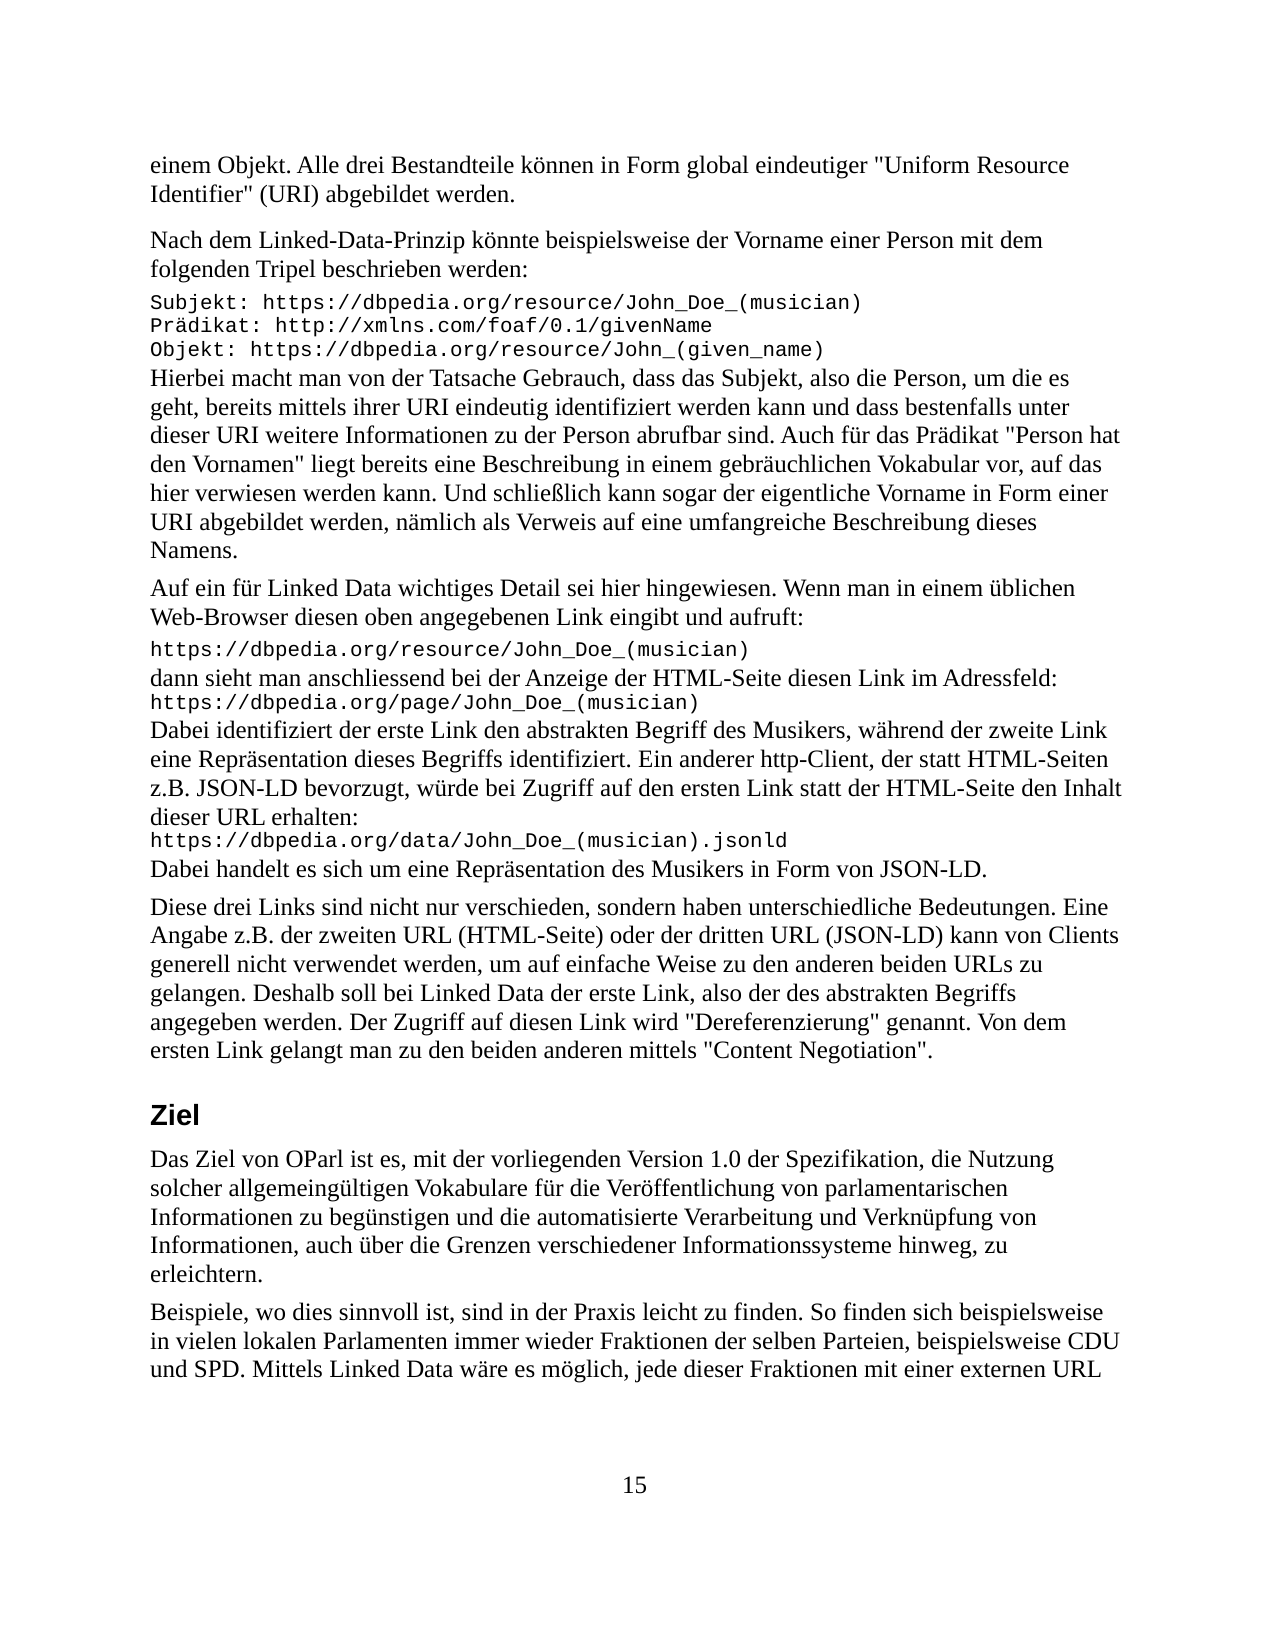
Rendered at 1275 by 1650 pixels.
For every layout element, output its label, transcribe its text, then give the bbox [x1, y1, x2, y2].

text Dabei identifiziert der erste Link den abstrakten Begriff des Musikers, während der zweite Link eine Repräsentation dieses Begriffs identifiziert. Ein anderer http-Client, der statt HTML-Seiten z.B. JSON-LD bevorzugt, würde bei Zugriff auf den ersten Link statt der HTML-Seite den Inhalt dieser URL erhalten: [150, 716, 1125, 831]
text Hierbei macht man von der Tatsache Gebrauch, dass das Subjekt, also die Person, um die es geht, bereits mittels ihrer URI eindeutig identifiziert werden kann und dass bestenfalls unter dieser URI weitere Informationen zu der Person abrufbar sind. Auch für das Prädikat "Person hat den Vornamen" liegt bereits eine Beschreibung in einem gebräuchlichen Vokabular vor, auf das hier verwiesen werden kann. Und schließlich kann sogar der eigentliche Vorname in Form einer URI abgebildet werden, nämlich als Verweis auf eine umfangreiche Beschreibung dieses Namens. [150, 363, 1125, 564]
text Auf ein für Linked Data wichtiges Detail sei hier hingewiesen. Wenn man in einem üblichen Web-Browser diesen oben angegebenen Link eingibt und aufruft: [150, 573, 1125, 631]
text Subjekt: https://dbpedia.org/resource/John_Doe_(musician) [150, 292, 1125, 316]
text Diese drei Links sind nicht nur verschieden, sondern haben unterschiedliche Bedeutungen. Eine Angabe z.B. der zweiten URL (HTML-Seite) oder der dritten URL (JSON-LD) kann von Clients generell nicht verwendet werden, um auf einfache Weise zu den anderen beiden URLs zu gelangen. Deshalb soll bei Linked Data der erste Link, also der des abstrakten Begriffs angegeben werden. Der Zugriff auf diesen Link wird "Dereferenzierung" genannt. Von dem ersten Link gelangt man zu den beiden anderen mittels "Content Negotiation". [150, 892, 1125, 1064]
subtitle Ziel [150, 1098, 1125, 1132]
text Beispiele, wo dies sinnvoll ist, sind in der Praxis leicht zu finden. So finden sich beispielsweise in vielen lokalen Parlamenten immer wieder Fraktionen der selben Parteien, beispielsweise CDU und SPD. Mittels Linked Data wäre es möglich, jede dieser Fraktionen mit einer externen URL [150, 1297, 1125, 1383]
text einem Objekt. Alle drei Bestandteile können in Form global eindeutiger "Uniform Resource Identifier" (URI) abgebildet werden. [150, 150, 1125, 207]
text Prädikat: http://xmlns.com/foaf/0.1/givenName [150, 316, 1125, 339]
text Das Ziel von OParl ist es, mit der vorliegenden Version 1.0 der Spezifikation, die Nutzung solcher allgemeingültigen Vokabulare für die Veröffentlichung von parlamentarischen Informationen zu begünstigen und die automatisierte Verarbeitung und Verknüpfung von Informationen, auch über die Grenzen verschiedener Informationssysteme hinweg, zu erleichtern. [150, 1144, 1125, 1288]
text Nach dem Linked-Data-Prinzip könnte beispielsweise der Vorname einer Person mit dem folgenden Tripel beschrieben werden: [150, 225, 1125, 283]
text dann sieht man anschliessend bei der Anzeige der HTML-Seite diesen Link im Adressfeld: [150, 663, 1125, 692]
text https://dbpedia.org/data/John_Doe_(musician).jsonld [150, 831, 1125, 854]
text Objekt: https://dbpedia.org/resource/John_(given_name) [150, 339, 1125, 363]
text https://dbpedia.org/resource/John_Doe_(musician) [150, 639, 1125, 663]
text Dabei handelt es sich um eine Repräsentation des Musikers in Form von JSON-LD. [150, 854, 1125, 883]
text https://dbpedia.org/page/John_Doe_(musician) [150, 692, 1125, 716]
